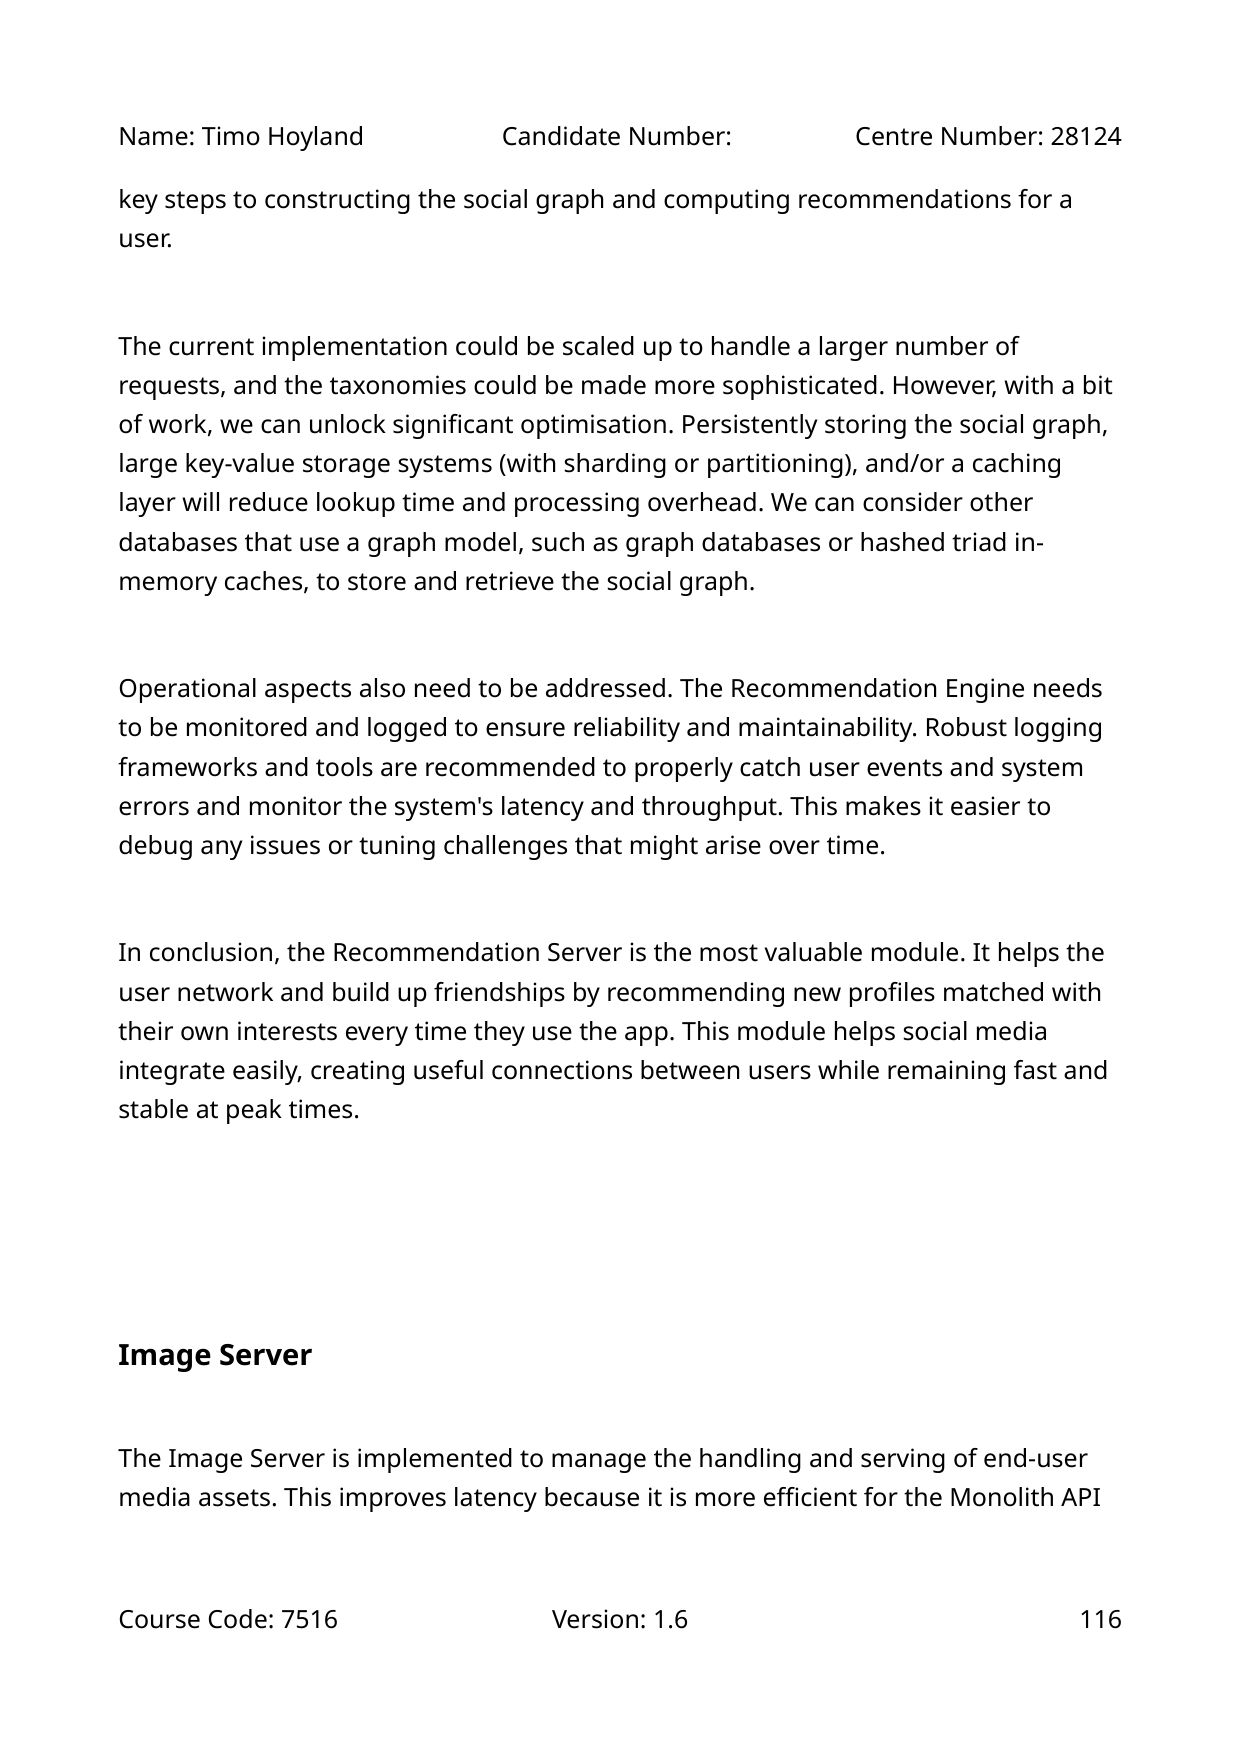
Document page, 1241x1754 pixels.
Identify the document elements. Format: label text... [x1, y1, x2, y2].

text The Image Server is implemented to manage the handling and serving of end-user media assets. This improves latency because it is more efficient for the Monolith API [118, 1440, 1122, 1513]
text The current implementation could be scaled up to handle a larger number of requests, and the taxonomies could be made more sophisticated. However, with a bit of work, we can unlock significant optimisation. Persistently storing the social graph, large key-value storage systems (with sharding or partitioning), and/or a caching layer will reduce lookup time and processing overhead. We can consider other databases that use a graph model, such as graph databases or hashed triad in-memory caches, to store and retrieve the social graph. [118, 328, 1122, 597]
text In conclusion, the Recommendation Server is the most valuable module. It helps the user network and build up friendships by recommending new profiles matched with their own interests every time they use the app. This module helps social media integrate easily, creating useful connections between users while remaining fast and stable at peak times. [118, 935, 1122, 1126]
text key steps to constructing the social graph and computing recommendations for a user. [118, 182, 1122, 255]
subtitle Image Server [118, 1334, 1122, 1374]
text Operational aspects also need to be addressed. The Recommendation Engine needs to be monitored and logged to ensure reliability and maintainability. Robust logging frameworks and tools are recommended to properly catch user events and system errors and monitor the system's latency and throughput. This makes it easier to debug any issues or tuning challenges that might arise over time. [118, 671, 1122, 862]
